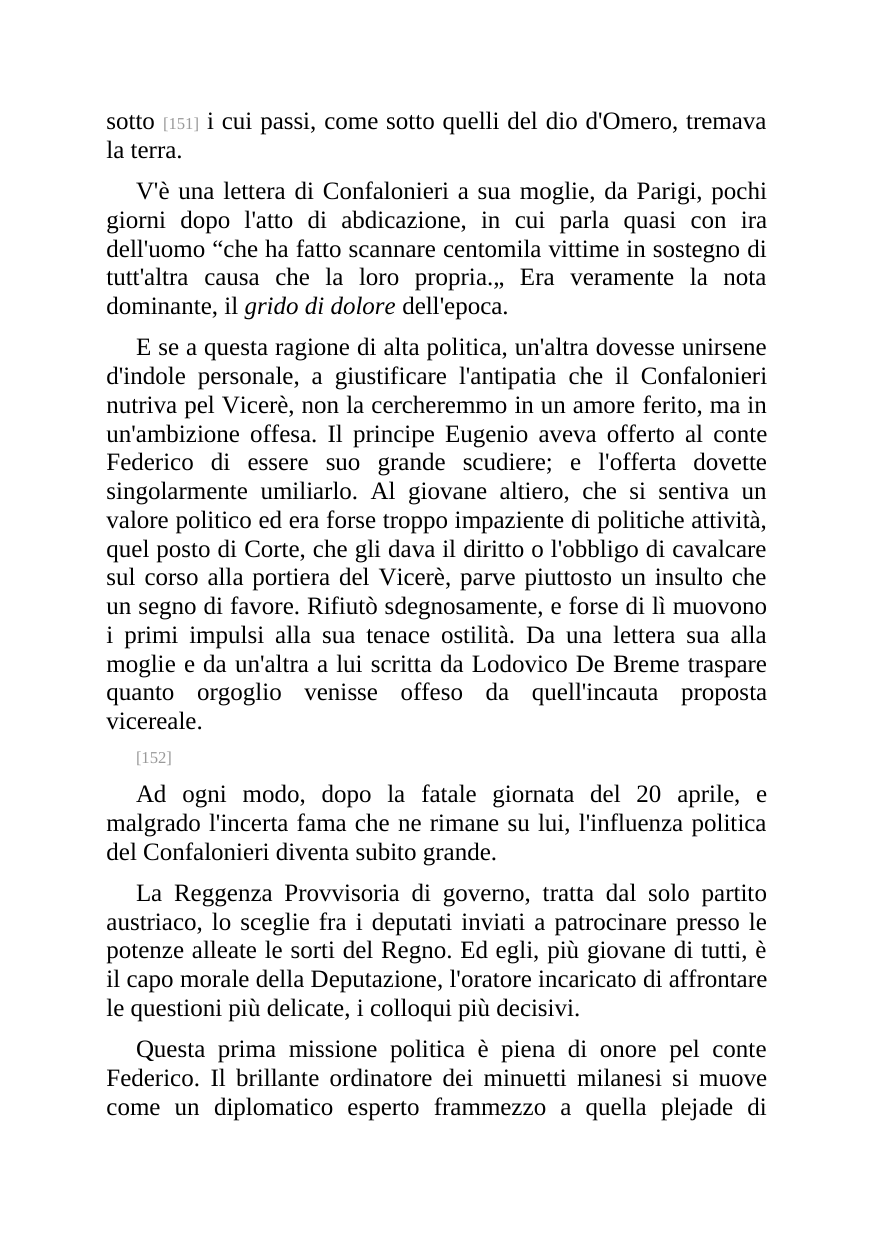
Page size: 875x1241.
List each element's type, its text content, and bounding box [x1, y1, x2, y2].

text V'è una lettera di Confalonieri a sua moglie, da Parigi, pochi giorni dopo l'atto di abdicazione, in cui parla quasi con ira dell'uomo “che ha fatto scannare centomila vittime in sostegno di tutt'altra causa che la loro propria.„ Era veramente la nota dominante, il grido di dolore dell'epoca. [106, 176, 768, 320]
text La Reggenza Provvisoria di governo, tratta dal solo partito austriaco, lo sceglie fra i deputati inviati a patrocinare presso le potenze alleate le sorti del Regno. Ed egli, più giovane di tutti, è il capo morale della Deputazione, l'oratore incaricato di affrontare le questioni più delicate, i colloqui più decisivi. [106, 878, 768, 1022]
text sotto [151] i cui passi, come sotto quelli del dio d'Omero, tremava la terra. [106, 106, 768, 164]
text E se a questa ragione di alta politica, un'altra dovesse unirsene d'indole personale, a giustificare l'antipatia che il Confalonieri nutriva pel Vicerè, non la cercheremmo in un amore ferito, ma in un'ambizione offesa. Il principe Eugenio aveva offerto al conte Federico di essere suo grande scudiere; e l'offerta dovette singolarmente umiliarlo. Al giovane altiero, che si sentiva un valore politico ed era forse troppo impaziente di politiche attività, quel posto di Corte, che gli dava il diritto o l'obbligo di cavalcare sul corso alla portiera del Vicerè, parve piuttosto un insulto che un segno di favore. Rifiutò sdegnosamente, e forse di lì muovono i primi impulsi alla sua tenace ostilità. Da una lettera sua alla moglie e da un'altra a lui scritta da Lodovico De Breme traspare quanto orgoglio venisse offeso da quell'incauta proposta vicereale. [106, 332, 768, 735]
text Ad ogni modo, dopo la fatale giornata del 20 aprile, e malgrado l'incerta fama che ne rimane su lui, l'influenza politica del Confalonieri diventa subito grande. [106, 779, 768, 865]
text Questa prima missione politica è piena di onore pel conte Federico. Il brillante ordinatore dei minuetti milanesi si muove come un diplomatico esperto frammezzo a quella plejade di [106, 1034, 768, 1120]
text [152] [106, 747, 768, 767]
